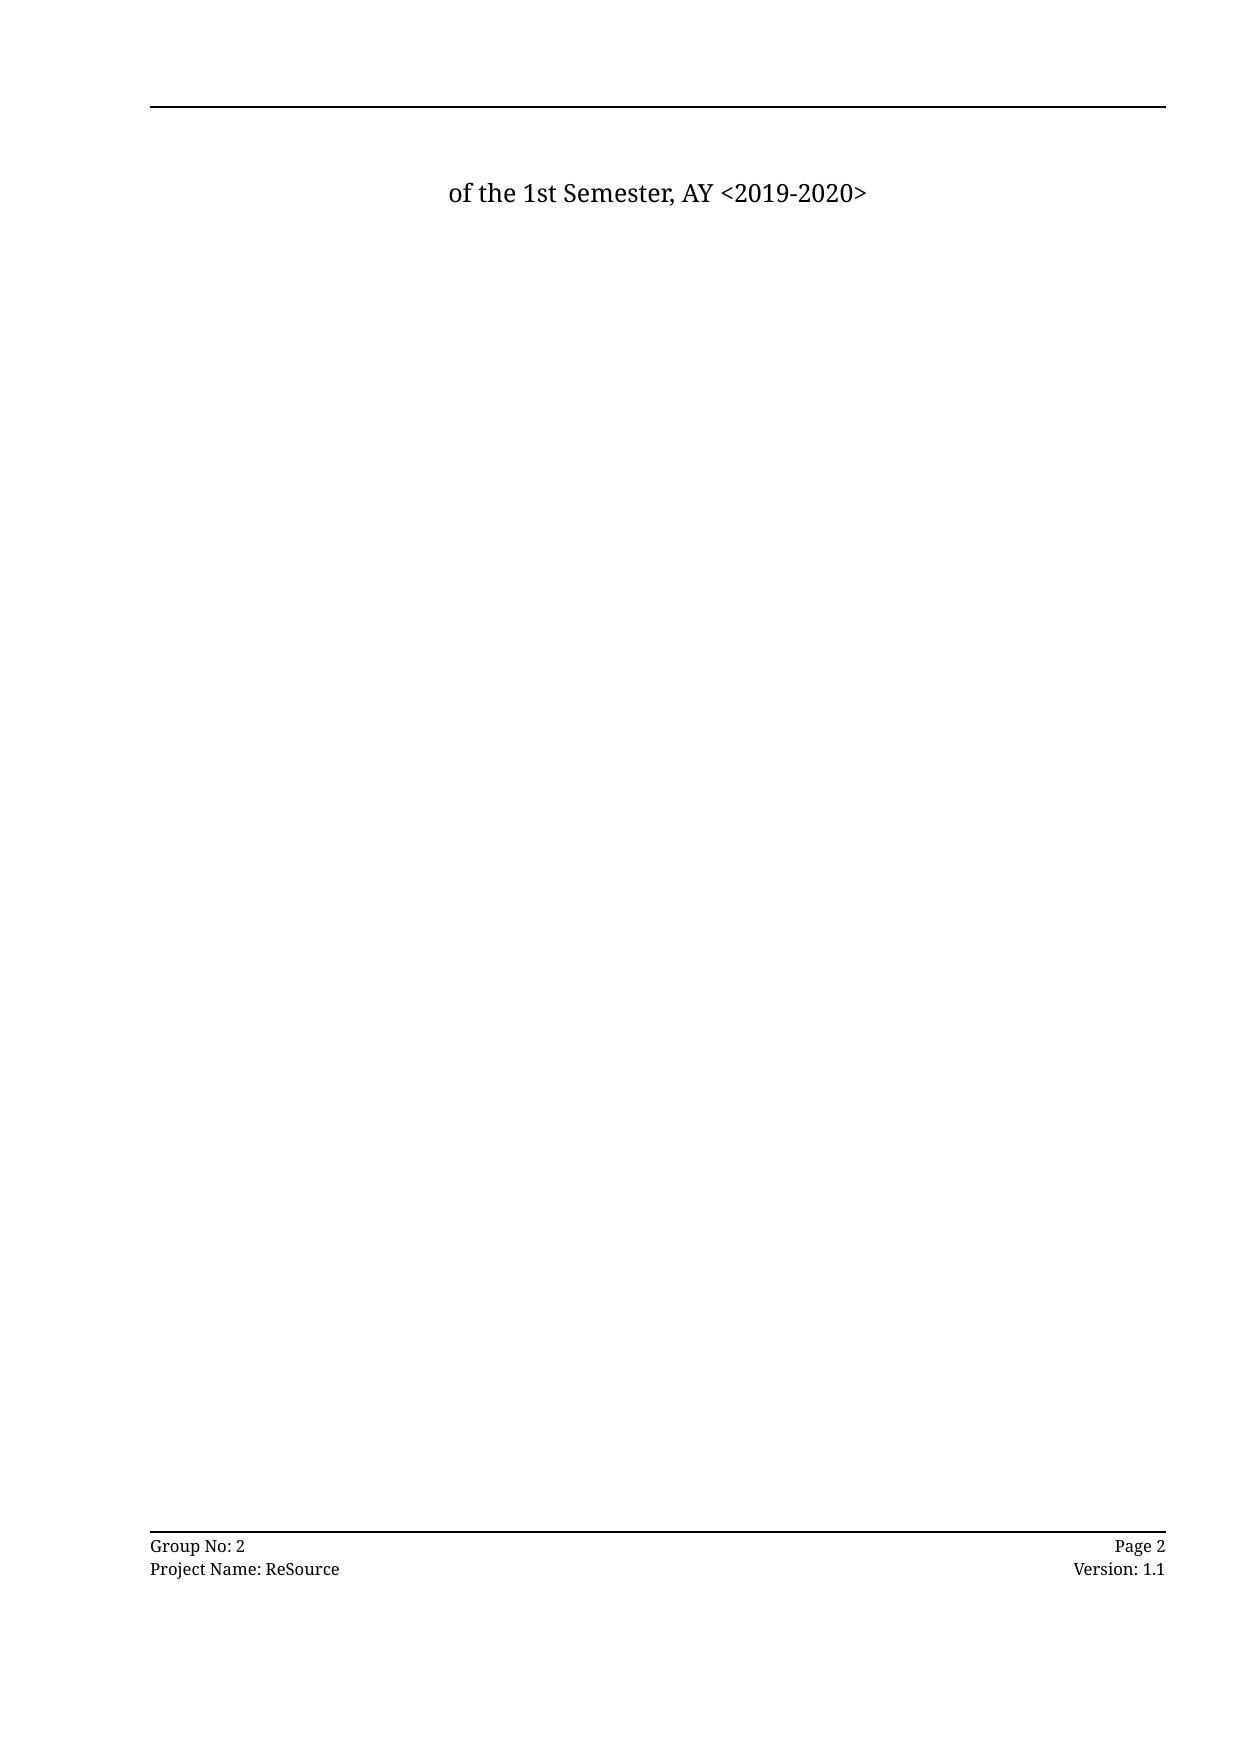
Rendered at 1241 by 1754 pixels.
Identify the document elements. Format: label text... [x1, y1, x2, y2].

subtitle of the 1st Semester, AY <2019-2020> [150, 175, 1166, 209]
